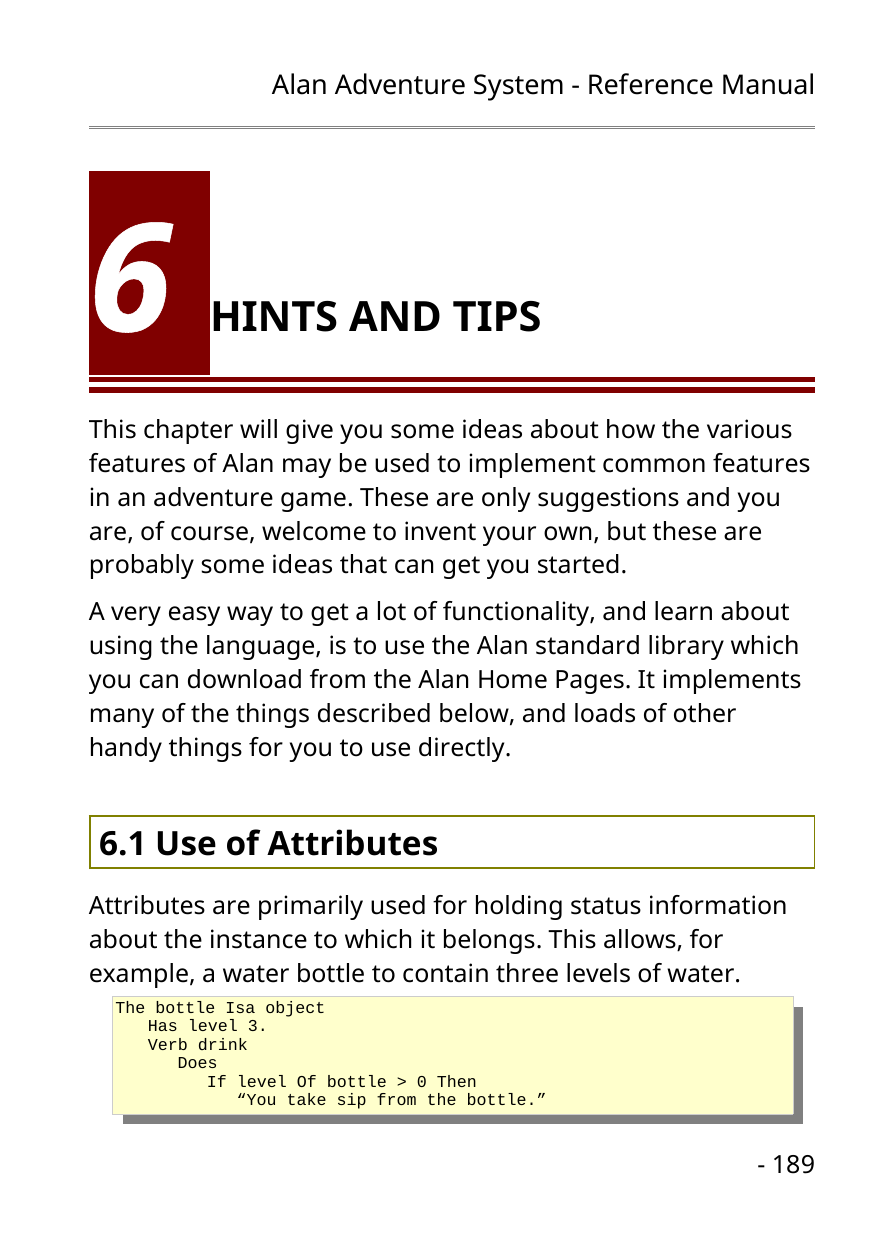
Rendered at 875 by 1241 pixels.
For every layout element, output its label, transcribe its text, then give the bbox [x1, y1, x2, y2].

text This chapter will give you some ideas about how the various features of Alan may be used to implement common features in an adventure game. These are only suggestions and you are, of course, welcome to invent your own, but these are probably some ideas that can get you started. [88, 412, 815, 581]
subtitle Use of Attributes [91, 817, 814, 867]
subtitle Hints And Tips [88, 171, 815, 393]
text The bottle Isa object Has level 3. Verb drink Does If level Of bottle > 0 Then “You take sip from the bottle.” [113, 997, 793, 1114]
text A very easy way to get a lot of functionality, and learn about using the language, is to use the Alan standard library which you can download from the Alan Home Pages. It implements many of the things described below, and loads of other handy things for you to use directly. [88, 594, 815, 764]
text Attributes are primarily used for holding status information about the instance to which it belongs. This allows, for example, a water bot­tle to contain three levels of water. [88, 888, 815, 990]
